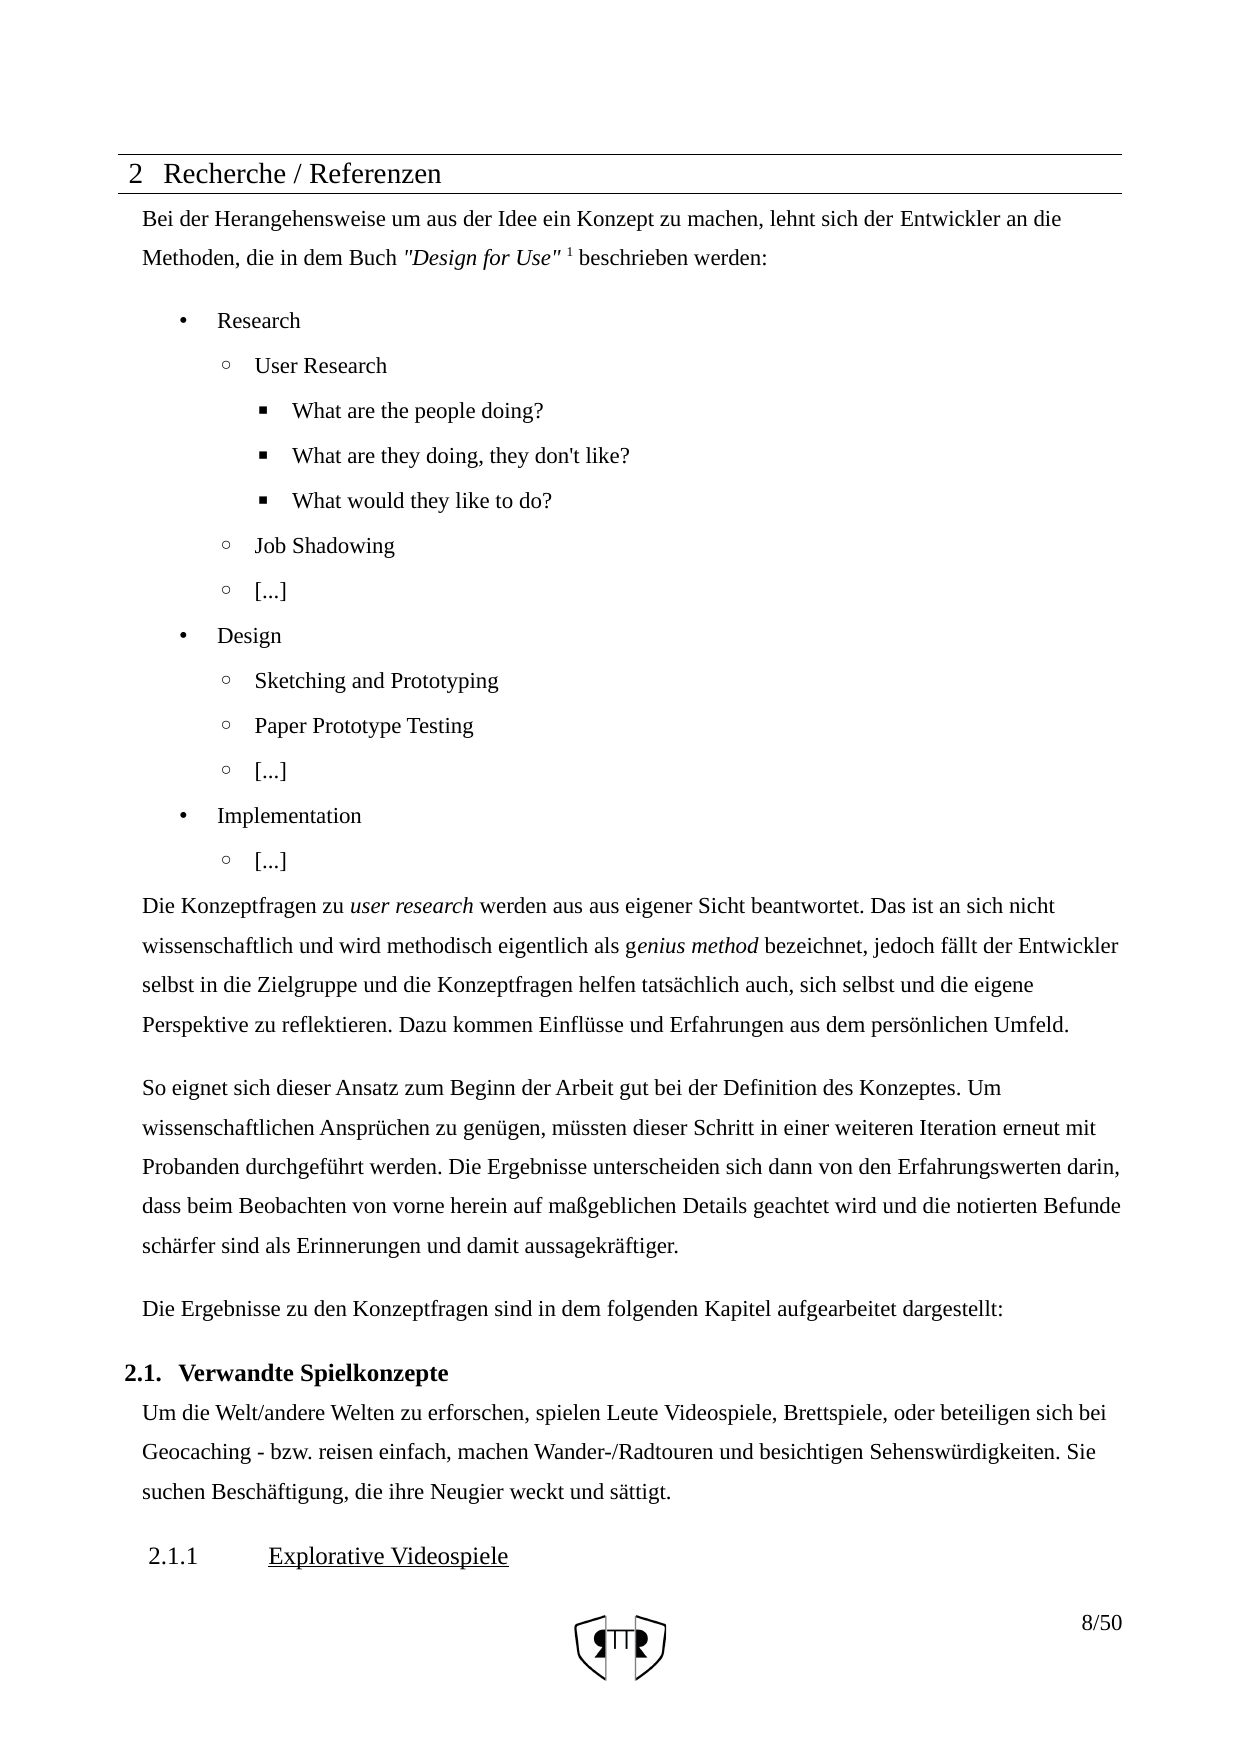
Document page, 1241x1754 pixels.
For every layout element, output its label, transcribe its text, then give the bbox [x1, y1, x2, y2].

subtitle Explorative Videospiele [142, 1541, 1122, 1569]
subtitle Verwandte Spielkonzepte [124, 1358, 1122, 1387]
list Design [179, 622, 1122, 649]
subtitle Recherche / Referenzen [118, 155, 1122, 193]
text Die Ergebnisse zu den Konzeptfragen sind in dem folgenden Kapitel aufgearbeitet dargestellt: [142, 1295, 1122, 1321]
picture [574, 1615, 667, 1681]
text Die Konzeptfragen zu user research werden aus aus eigener Sicht beantwortet. Das ist an sich nicht wissenschaftlich und wird methodisch eigentlich als genius method bezeichnet, jedoch fällt der Entwickler selbst in die Zielgruppe und die Konzeptfragen helfen tatsächlich auch, sich selbst und die eigene Perspektive zu reflektieren. Dazu kommen Einflüsse und Erfahrungen aus dem persönlichen Umfeld. [142, 892, 1122, 1037]
text So eignet sich dieser Ansatz zum Beginn der Arbeit gut bei der Definition des Konzeptes. Um wissenschaftlichen Ansprüchen zu genügen, müssten dieser Schritt in einer weiteren Iteration erneut mit Probanden durchgeführt werden. Die Ergebnisse unterscheiden sich dann von den Erfahrungswerten darin, dass beim Beobachten von vorne herein auf maßgeblichen Details geachtet wird und die notierten Befunde schärfer sind als Erinnerungen und damit aussagekräftiger. [142, 1074, 1122, 1258]
list What are they doing, they don't like? [254, 442, 1122, 469]
list Paper Prototype Testing [217, 712, 1122, 739]
list What are the people doing? [254, 397, 1122, 424]
list What would they like to do? [254, 487, 1122, 514]
list [...] [217, 757, 1122, 784]
list Job Shadowing [217, 532, 1122, 559]
list Research [179, 307, 1122, 334]
list [...] [217, 847, 1122, 874]
text Bei der Herangehensweise um aus der Idee ein Konzept zu machen, lehnt sich der Entwickler an die Methoden, die in dem Buch "Design for Use" beschrieben werden: [142, 205, 1122, 271]
list Sketching and Prototyping [217, 667, 1122, 694]
list Implementation [179, 802, 1122, 829]
text Um die Welt/andere Welten zu erforschen, spielen Leute Videospiele, Brettspiele, oder beteiligen sich bei Geocaching - bzw. reisen einfach, machen Wander-/Radtouren und besichtigen Sehenswürdigkeiten. Sie suchen Beschäftigung, die ihre Neugier weckt und sättigt. [142, 1399, 1122, 1504]
list User Research [217, 352, 1122, 379]
list [...] [217, 577, 1122, 604]
